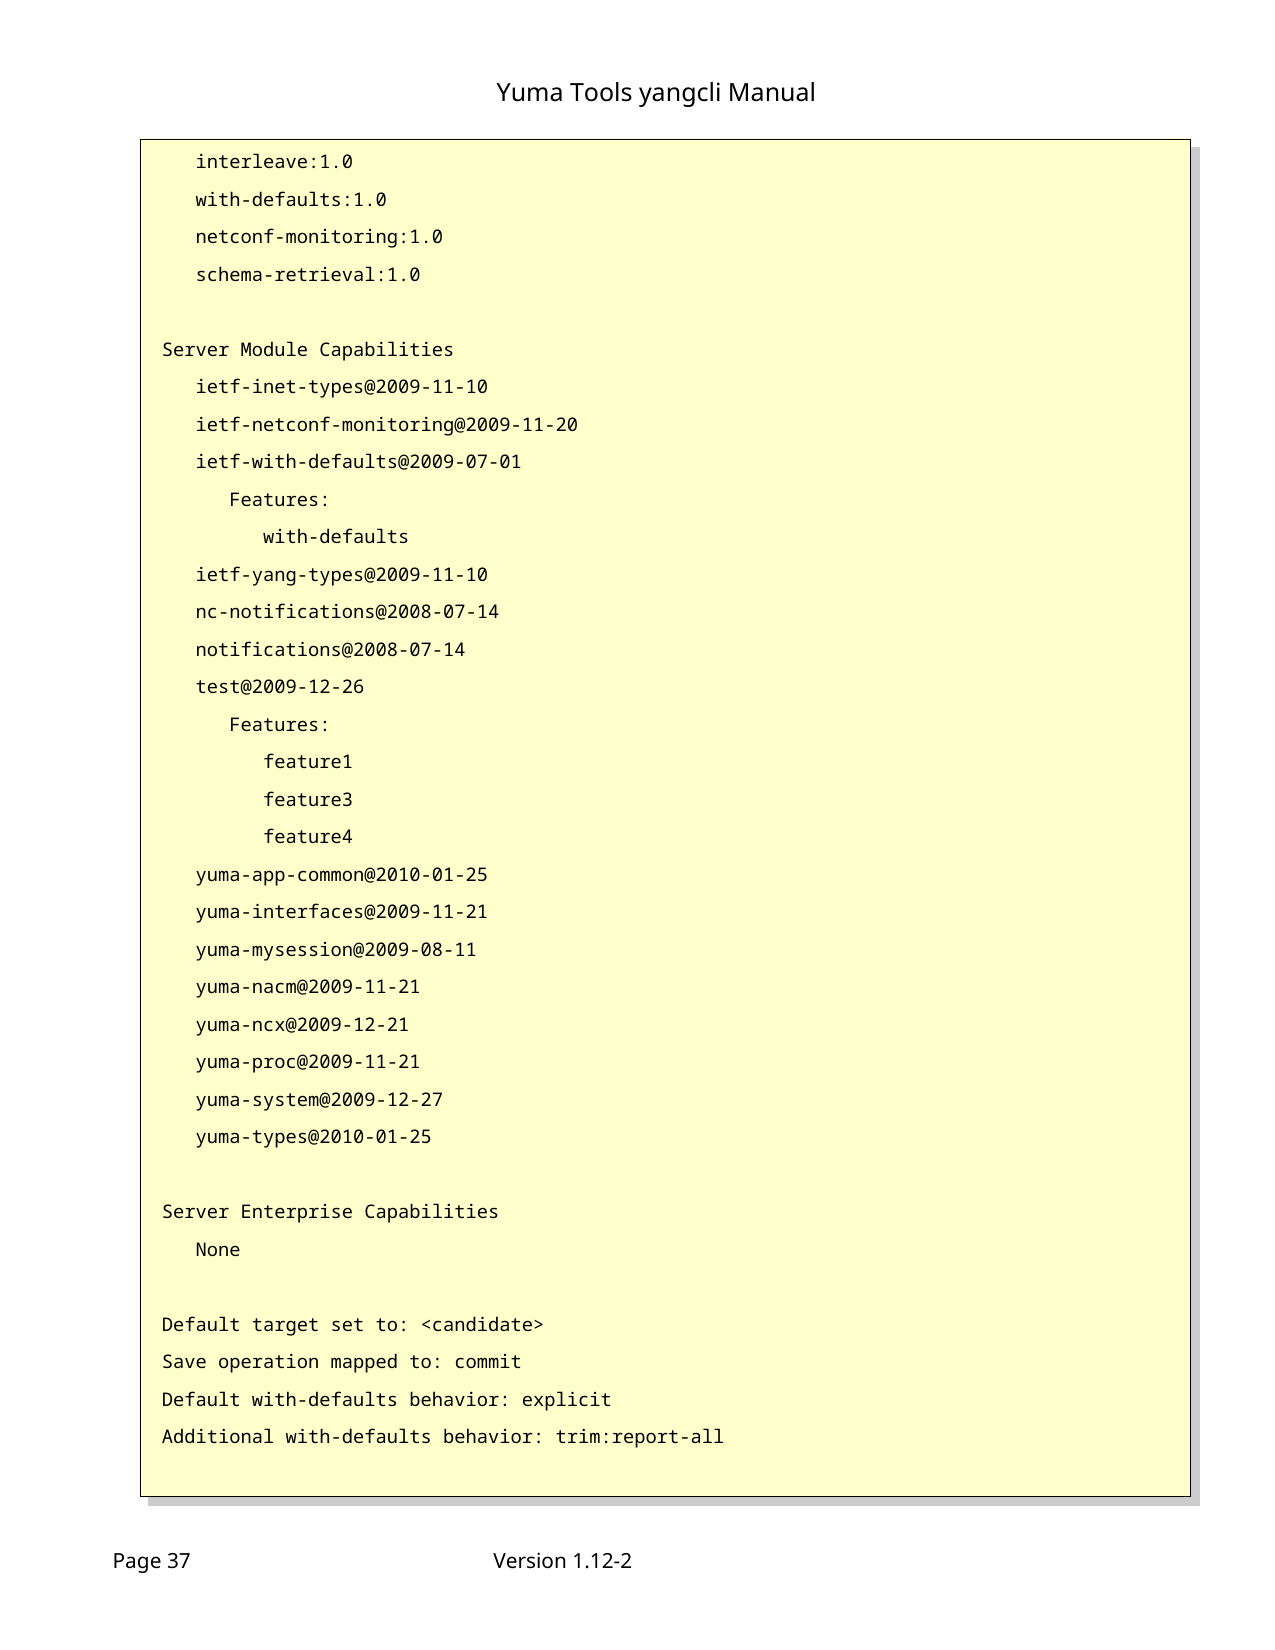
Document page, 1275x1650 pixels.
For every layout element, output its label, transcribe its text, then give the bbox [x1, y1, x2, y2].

text ietf-with-defaults@2009-07-01 [141, 438, 1190, 474]
text interleave:1.0 [141, 140, 1190, 174]
text Features: [141, 476, 1190, 512]
text ietf-netconf-monitoring@2009-11-20 [141, 401, 1190, 437]
text yuma-nacm@2009-11-21 [141, 963, 1190, 999]
text with-defaults [141, 513, 1190, 549]
text Features: [141, 701, 1190, 737]
text Default target set to: <candidate> [141, 1301, 1190, 1337]
text yuma-mysession@2009-08-11 [141, 926, 1190, 962]
text notifications@2008-07-14 [141, 626, 1190, 662]
text feature1 [141, 738, 1190, 774]
text yuma-types@2010-01-25 [141, 1113, 1190, 1149]
text with-defaults:1.0 [141, 176, 1190, 212]
text Additional with-defaults behavior: trim:report-all [141, 1413, 1190, 1449]
text Save operation mapped to: commit [141, 1338, 1190, 1374]
text schema-retrieval:1.0 [141, 251, 1190, 287]
text yuma-interfaces@2009-11-21 [141, 888, 1190, 924]
text yuma-system@2009-12-27 [141, 1076, 1190, 1112]
text None [141, 1226, 1190, 1262]
text feature3 [141, 776, 1190, 812]
text ietf-inet-types@2009-11-10 [141, 363, 1190, 399]
text yuma-proc@2009-11-21 [141, 1038, 1190, 1074]
text netconf-monitoring:1.0 [141, 213, 1190, 249]
text yuma-ncx@2009-12-21 [141, 1001, 1190, 1037]
text feature4 [141, 813, 1190, 849]
text Default with-defaults behavior: explicit [141, 1376, 1190, 1412]
text nc-notifications@2008-07-14 [141, 588, 1190, 624]
text yuma-app-common@2010-01-25 [141, 851, 1190, 887]
text ietf-yang-types@2009-11-10 [141, 551, 1190, 587]
text test@2009-12-26 [141, 663, 1190, 699]
text Server Module Capabilities [141, 326, 1190, 362]
text Server Enterprise Capabilities [141, 1188, 1190, 1224]
